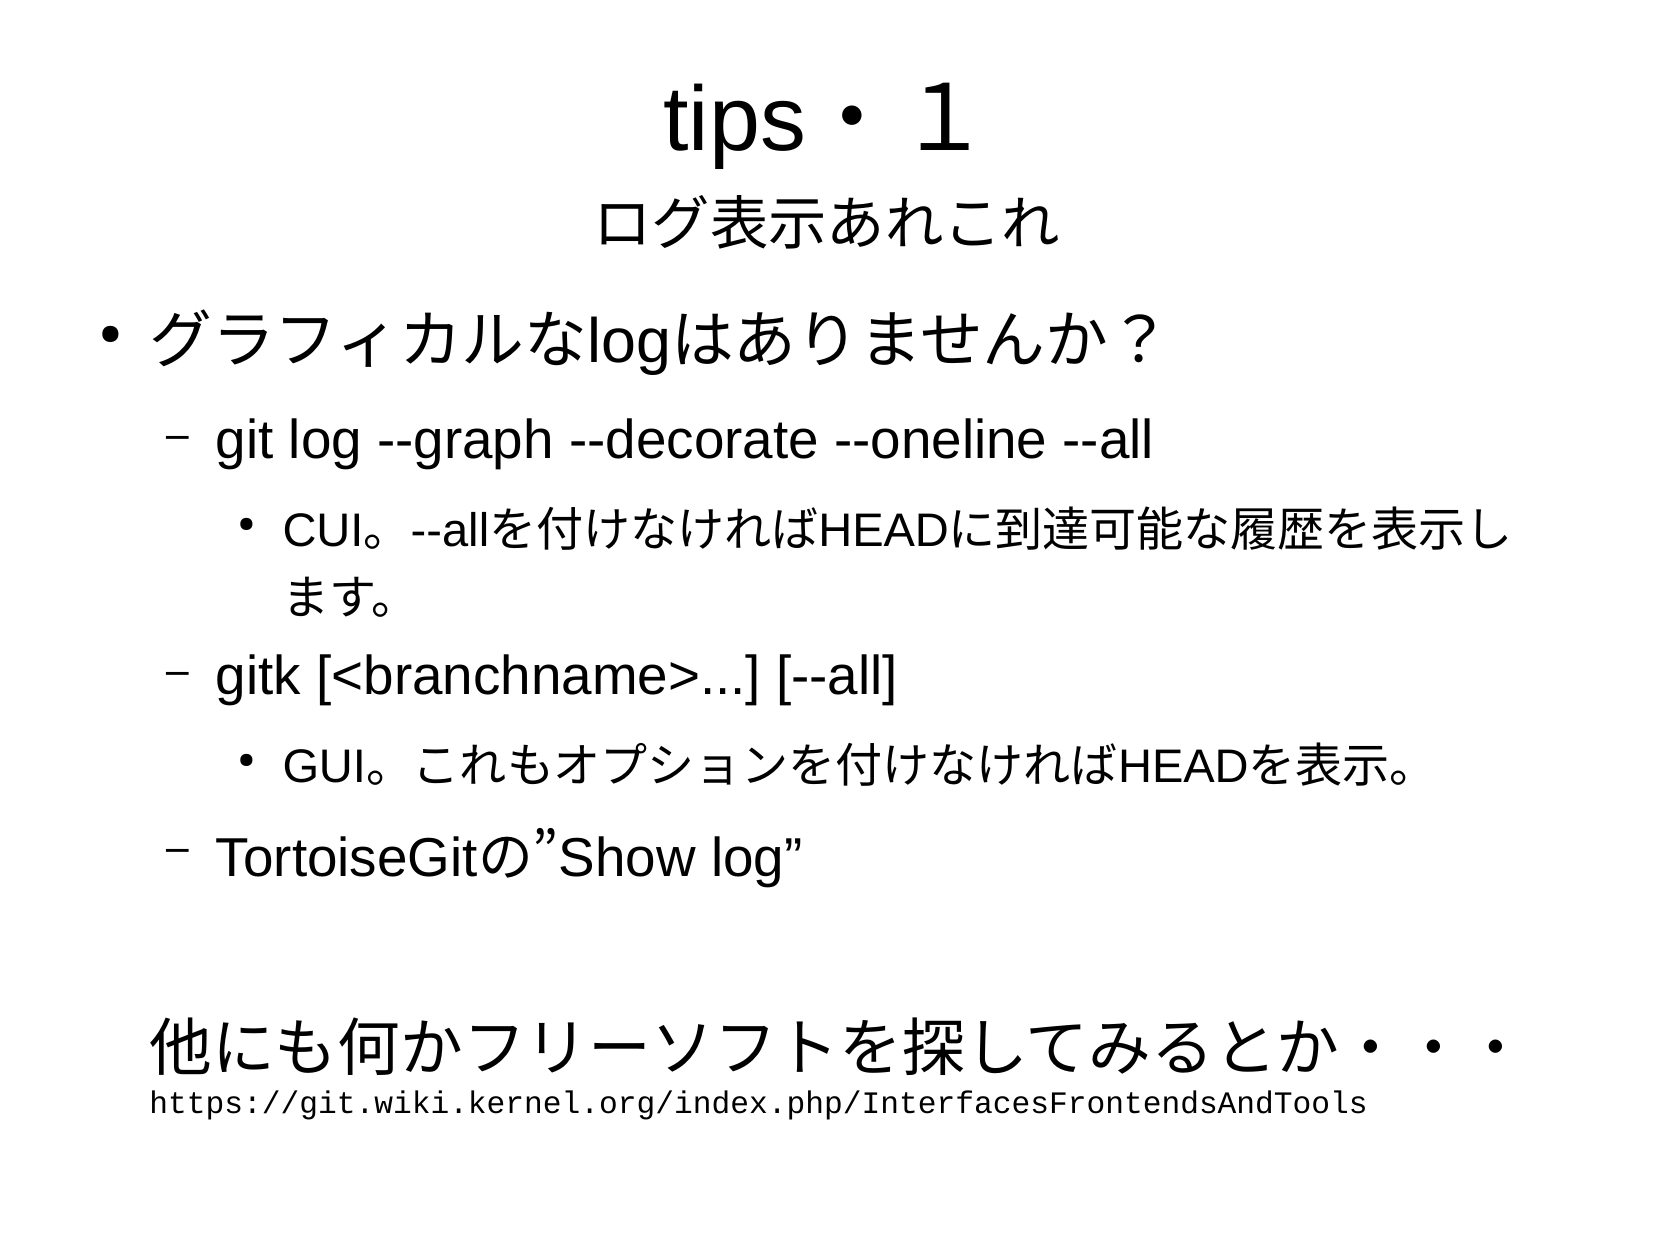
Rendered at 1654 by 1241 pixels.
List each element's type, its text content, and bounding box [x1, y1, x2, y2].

title tips・１ ログ表示あれこれ [82, 49, 1571, 257]
list グラフィカルなlogはありませんか？ git log --graph --decorate --oneline --all CUI。--allを付けなければHEADに到達可能な履歴を表示します。 gitk [<branchname>...] [--all] GUI。これもオプションを付けなければHEADを表示。 TortoiseGitの”Show log” 他にも何かフリーソフトを探してみるとか・・・ https://git.wiki.kernel.org/index.php/InterfacesFrontendsAndTools [82, 290, 1538, 1170]
